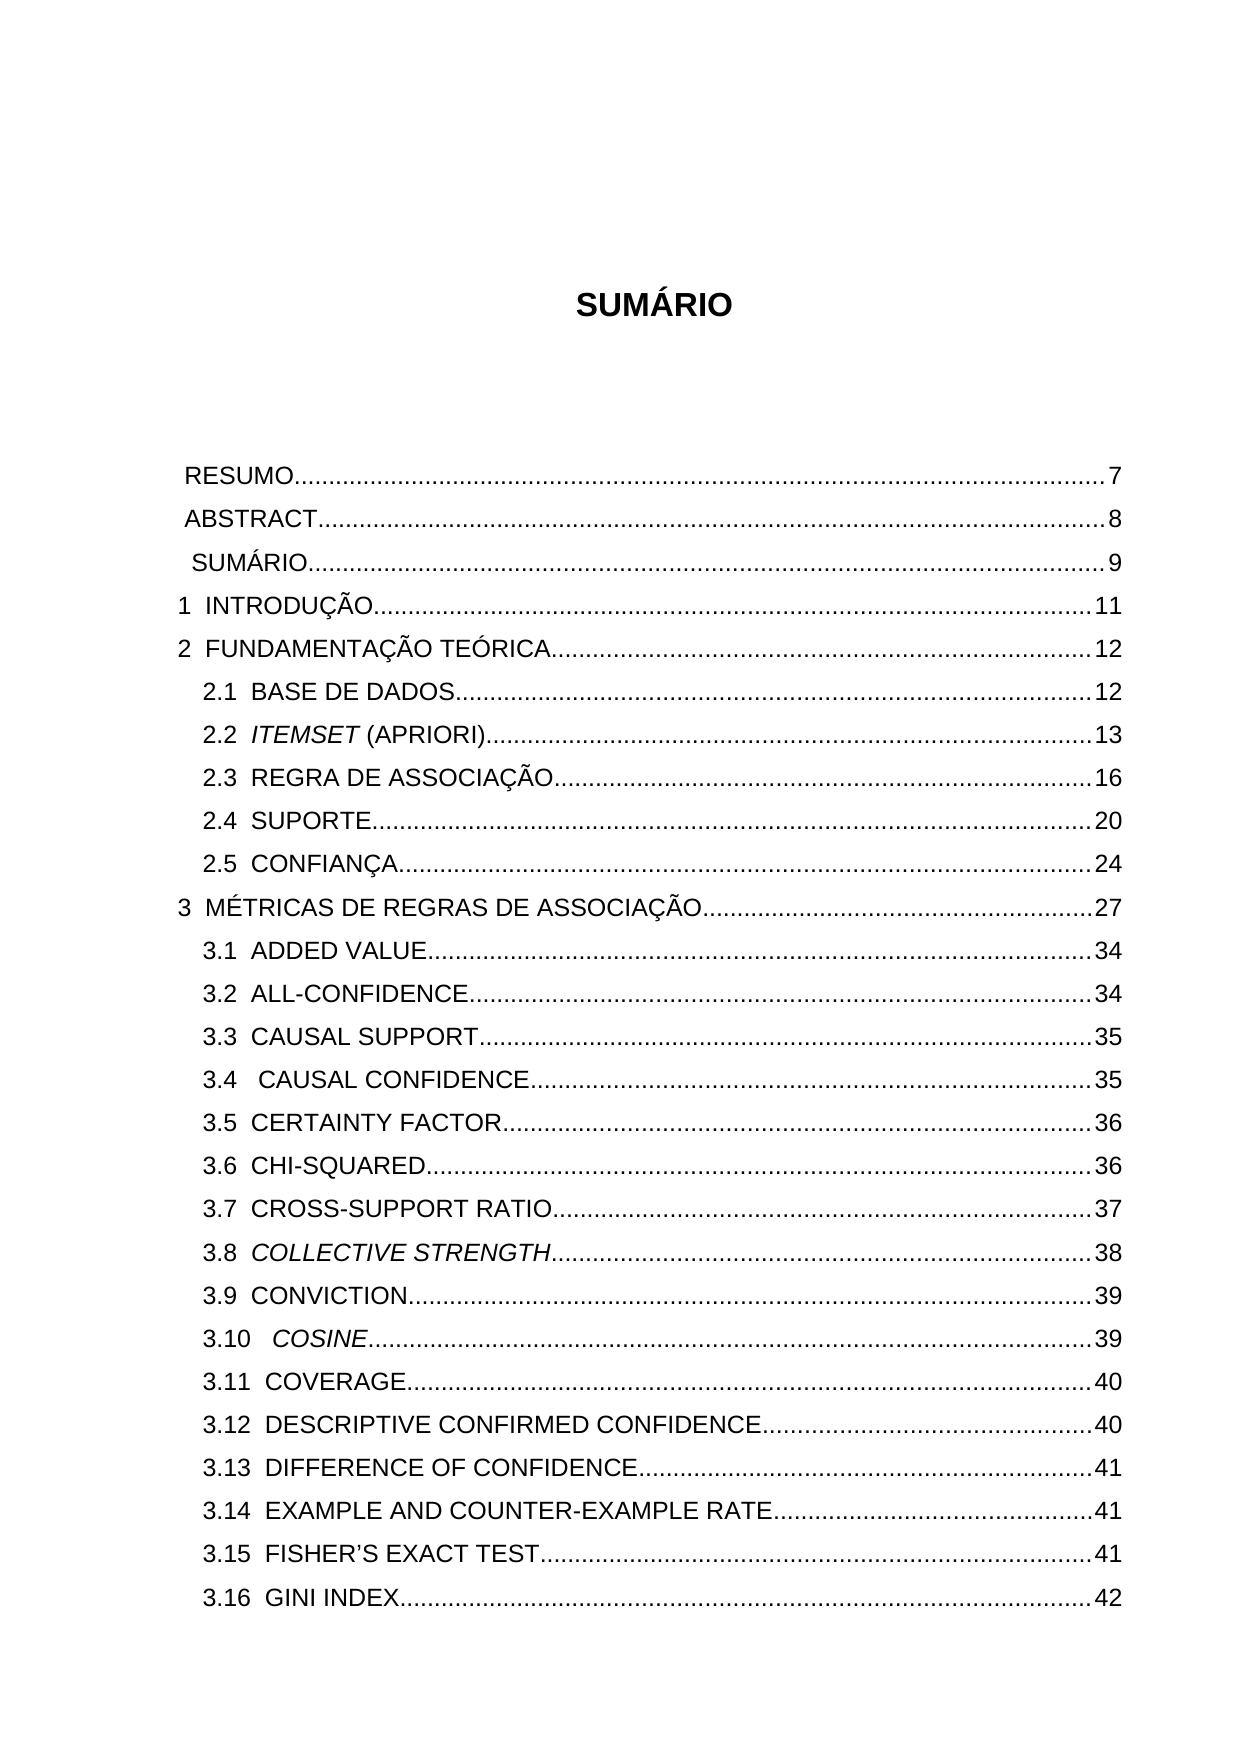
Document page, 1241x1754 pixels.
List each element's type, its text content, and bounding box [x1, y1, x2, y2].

text 2.1 BASE DE DADOS 12 [202, 677, 1122, 706]
text 2.3 REGRA DE ASSOCIAÇÃO 16 [202, 763, 1122, 792]
text 2.5 CONFIANÇA 24 [202, 849, 1122, 878]
text 3.9 CONVICTION 39 [202, 1281, 1122, 1309]
text 2 FUNDAMENTAÇÃO TEÓRICA 12 [177, 634, 1122, 662]
text 3.14 EXAMPLE AND COUNTER-EXAMPLE RATE 41 [202, 1496, 1122, 1525]
text 3.8 COLLECTIVE STRENGTH 38 [202, 1237, 1122, 1266]
text SUMÁRIO [177, 286, 1122, 324]
text 2.4 SUPORTE 20 [202, 806, 1122, 835]
text SUMÁRIO 9 [177, 547, 1122, 576]
text 3.3 CAUSAL SUPPORT 35 [202, 1022, 1122, 1051]
text 3 MÉTRICAS DE REGRAS DE ASSOCIAÇÃO 27 [177, 892, 1122, 921]
text 2.2 ITEMSET (APRIORI) 13 [202, 720, 1122, 749]
text 3.1 ADDED VALUE 34 [202, 936, 1122, 964]
text 3.16 GINI INDEX 42 [202, 1582, 1122, 1611]
text 3.10 COSINE 39 [202, 1324, 1122, 1352]
text 3.13 DIFFERENCE OF CONFIDENCE 41 [202, 1453, 1122, 1482]
text RESUMO 7 [177, 461, 1122, 490]
text 3.4 CAUSAL CONFIDENCE 35 [202, 1065, 1122, 1094]
text 3.12 DESCRIPTIVE CONFIRMED CONFIDENCE 40 [202, 1410, 1122, 1439]
text 3.7 CROSS-SUPPORT RATIO 37 [202, 1194, 1122, 1223]
text 1 INTRODUÇÃO 11 [177, 591, 1122, 619]
text 3.15 FISHER’S EXACT TEST 41 [202, 1539, 1122, 1568]
text 3.5 CERTAINTY FACTOR 36 [202, 1108, 1122, 1137]
text 3.2 ALL-CONFIDENCE 34 [202, 979, 1122, 1007]
text 3.11 COVERAGE 40 [202, 1367, 1122, 1396]
text 3.6 CHI-SQUARED 36 [202, 1151, 1122, 1180]
text ABSTRACT 8 [177, 504, 1122, 533]
